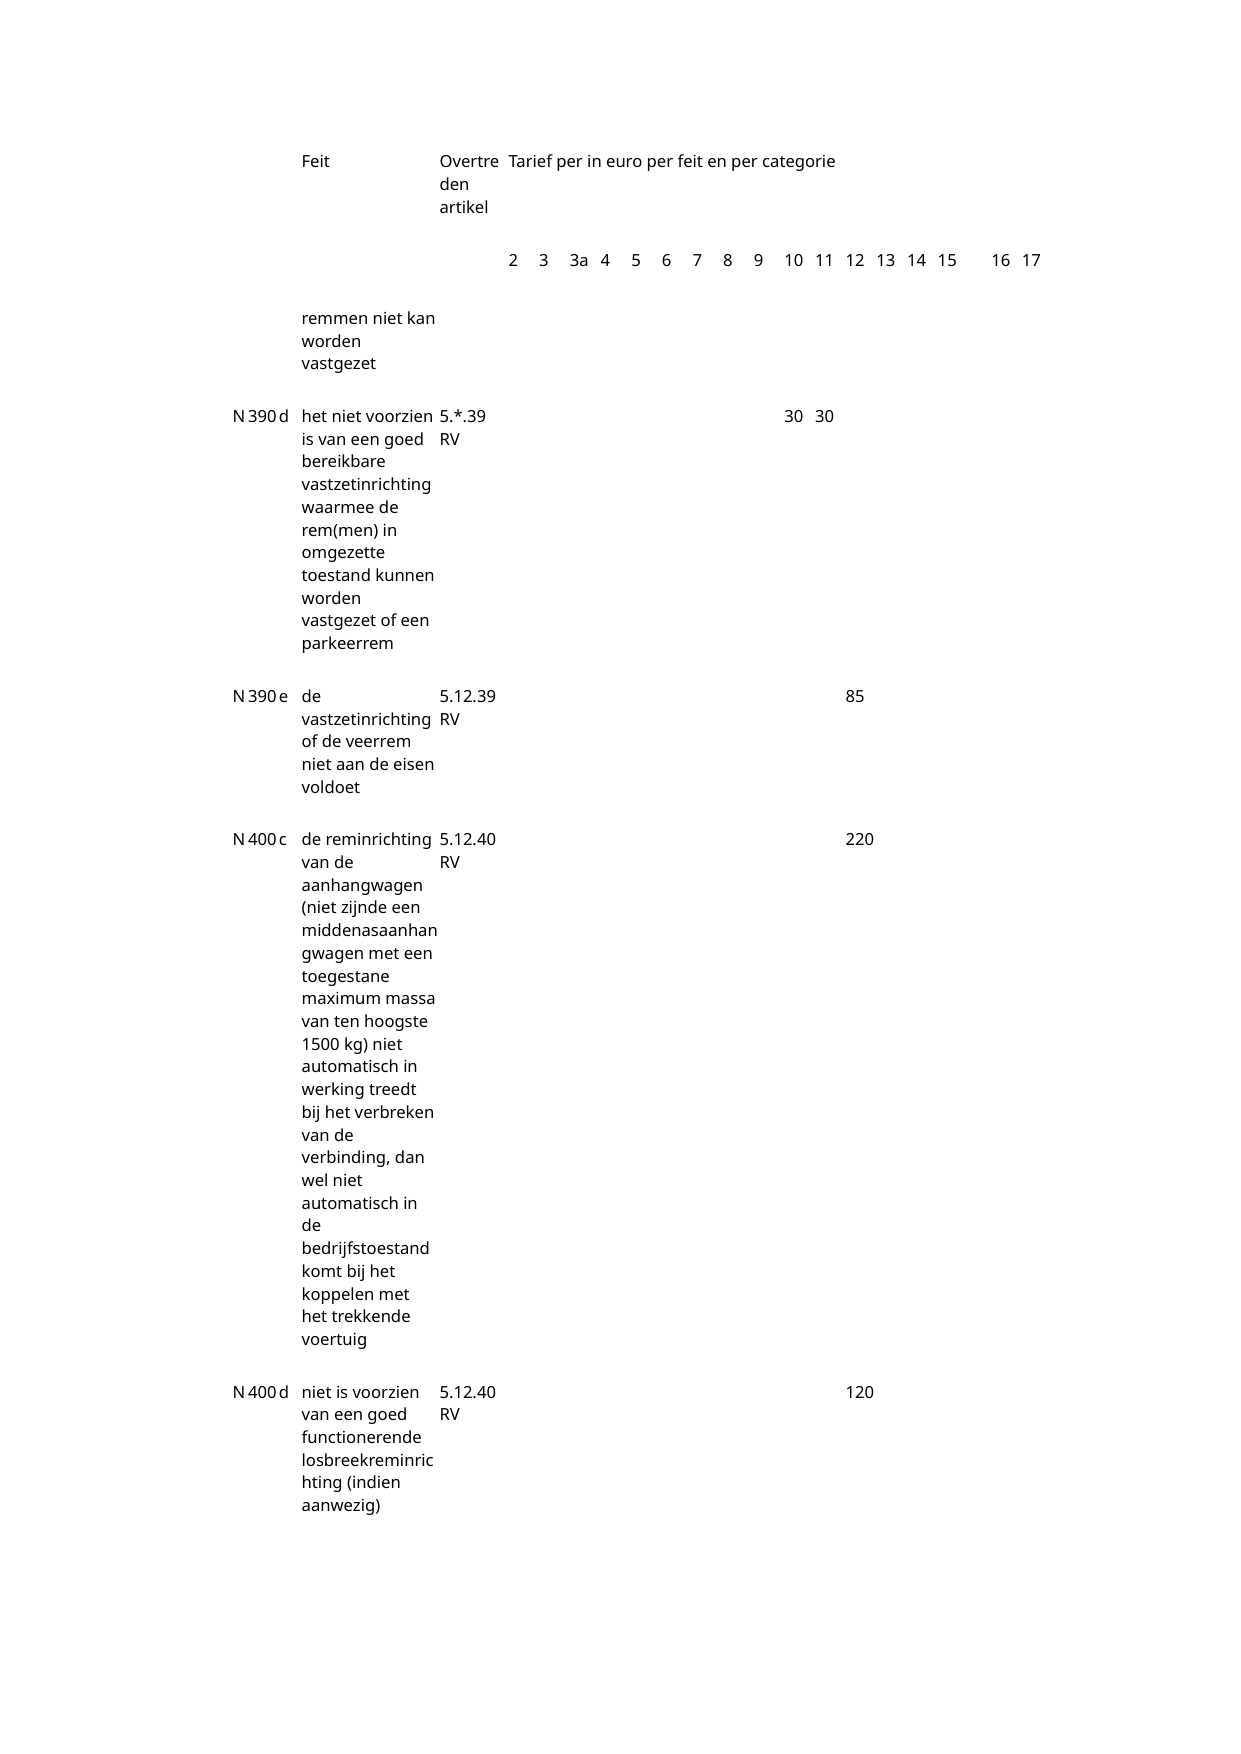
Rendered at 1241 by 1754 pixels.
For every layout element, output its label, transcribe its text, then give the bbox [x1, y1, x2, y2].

table_cell [570, 685, 600, 828]
table_cell [508, 1380, 539, 1547]
table_cell [991, 307, 1022, 405]
table_cell 220 [845, 828, 876, 1380]
table_cell [876, 307, 907, 405]
table_cell d [279, 405, 301, 684]
table_cell [845, 307, 876, 405]
table_cell [784, 307, 815, 405]
table_cell [539, 1380, 569, 1547]
table_cell [991, 405, 1022, 684]
table_cell [600, 685, 631, 828]
table_cell [600, 405, 631, 684]
table_cell 15 [938, 248, 991, 307]
table_cell [631, 405, 662, 684]
table_cell [938, 405, 991, 684]
table_cell 10 [784, 248, 815, 307]
table_cell [784, 828, 815, 1380]
table_cell [815, 685, 845, 828]
table_cell [784, 685, 815, 828]
table_cell [754, 405, 784, 684]
table_cell 5.12.39 RV [439, 685, 508, 828]
table_cell [279, 248, 301, 307]
table_cell [233, 248, 248, 307]
table_cell 14 [907, 248, 937, 307]
table_cell 400 [248, 1380, 278, 1547]
table_cell [279, 307, 301, 405]
table_cell [876, 828, 907, 1380]
table_cell [631, 307, 662, 405]
table_cell [539, 405, 569, 684]
table_cell [907, 307, 937, 405]
table_cell [692, 685, 723, 828]
table_cell [1022, 828, 1053, 1380]
table_cell [1022, 405, 1053, 684]
table_cell de reminrichting van de aanhangwagen (niet zijnde een middenasaanhangwagen met een toegestane maximum massa van ten hoogste 1500 kg) niet automatisch in werking treedt bij het verbreken van de verbinding, dan wel niet automatisch in de bedrijfstoestand komt bij het koppelen met het trekkende voertuig [301, 828, 439, 1380]
table_cell [1022, 685, 1053, 828]
table_cell 8 [723, 248, 753, 307]
table_cell [439, 248, 508, 307]
table_header Tarief per in euro per feit en per categorie [508, 150, 1053, 248]
table_cell c [279, 828, 301, 1380]
table_cell [754, 828, 784, 1380]
table_cell [754, 307, 784, 405]
table_cell [508, 685, 539, 828]
table_cell [907, 405, 937, 684]
table_cell [938, 1380, 991, 1547]
table_cell N [233, 1380, 248, 1547]
table_cell [662, 685, 692, 828]
table_cell het niet voorzien is van een goed bereikbare vastzetinrichting waarmee de rem(men) in omgezette toestand kunnen worden vastgezet of een parkeerrem [301, 405, 439, 684]
table_cell 5.12.40 RV [439, 1380, 508, 1547]
table_cell 390 [248, 685, 278, 828]
table_cell niet is voorzien van een goed functionerende losbreekreminrichting (indien aanwezig) [301, 1380, 439, 1547]
table_cell [248, 248, 278, 307]
table_cell N [233, 685, 248, 828]
table_cell [1022, 1380, 1053, 1547]
table_cell remmen niet kan worden vastgezet [301, 307, 439, 405]
table_cell [692, 405, 723, 684]
table_cell 5 [631, 248, 662, 307]
table_cell N [233, 405, 248, 684]
table_cell 30 [784, 405, 815, 684]
table_cell 6 [662, 248, 692, 307]
table_cell 85 [845, 685, 876, 828]
table_cell [907, 828, 937, 1380]
table_cell [600, 828, 631, 1380]
table_cell [508, 828, 539, 1380]
table_cell de vastzetinrichting of de veerrem niet aan de eisen voldoet [301, 685, 439, 828]
table_cell [570, 828, 600, 1380]
table_cell N [233, 828, 248, 1380]
table_cell 17 [1022, 248, 1053, 307]
table_cell [570, 1380, 600, 1547]
table_cell [754, 1380, 784, 1547]
table_cell [631, 828, 662, 1380]
table_cell [907, 685, 937, 828]
table_cell 3 [539, 248, 569, 307]
table_cell 4 [600, 248, 631, 307]
table_cell [600, 307, 631, 405]
table_cell [938, 828, 991, 1380]
table_cell 390 [248, 405, 278, 684]
table_cell [845, 405, 876, 684]
table_cell [991, 828, 1022, 1380]
table_cell [907, 1380, 937, 1547]
table_header [248, 150, 278, 248]
table_cell [662, 828, 692, 1380]
table_cell [233, 307, 248, 405]
table_cell [938, 685, 991, 828]
table_cell [692, 828, 723, 1380]
table_cell 16 [991, 248, 1022, 307]
table_cell [723, 1380, 753, 1547]
table_cell 13 [876, 248, 907, 307]
table_cell [539, 685, 569, 828]
table_cell [301, 248, 439, 307]
table_cell 30 [815, 405, 845, 684]
table_cell 5.12.40 RV [439, 828, 508, 1380]
table_cell [439, 307, 508, 405]
table_cell [600, 1380, 631, 1547]
table_cell [662, 405, 692, 684]
table_header Feit [301, 150, 439, 248]
table_cell [815, 307, 845, 405]
table_cell [570, 405, 600, 684]
table_cell 400 [248, 828, 278, 1380]
table_cell 2 [508, 248, 539, 307]
table_header [279, 150, 301, 248]
table_cell 11 [815, 248, 845, 307]
table_cell [662, 1380, 692, 1547]
table_cell [508, 307, 539, 405]
table_cell [815, 828, 845, 1380]
table_cell [876, 685, 907, 828]
table_cell [876, 405, 907, 684]
table_cell [631, 1380, 662, 1547]
table_cell [723, 685, 753, 828]
table_cell [754, 685, 784, 828]
table_cell [1022, 307, 1053, 405]
table_cell 7 [692, 248, 723, 307]
table_cell [692, 1380, 723, 1547]
table_header Overtreden artikel [439, 150, 508, 248]
table_cell 120 [845, 1380, 876, 1547]
table_cell [876, 1380, 907, 1547]
table_cell [723, 307, 753, 405]
table_cell 9 [754, 248, 784, 307]
table_cell [991, 1380, 1022, 1547]
table_cell [248, 307, 278, 405]
table_cell [631, 685, 662, 828]
table_cell [938, 307, 991, 405]
table_cell 12 [845, 248, 876, 307]
table_cell [723, 828, 753, 1380]
table_cell [570, 307, 600, 405]
table_cell [991, 685, 1022, 828]
table_cell [662, 307, 692, 405]
table_cell [539, 307, 569, 405]
table_cell 5.*.39 RV [439, 405, 508, 684]
table_cell [539, 828, 569, 1380]
table_cell [784, 1380, 815, 1547]
table_cell [723, 405, 753, 684]
table_cell [508, 405, 539, 684]
table_cell [815, 1380, 845, 1547]
table_cell 3a [570, 248, 600, 307]
table_cell e [279, 685, 301, 828]
table_cell [692, 307, 723, 405]
table_header [233, 150, 248, 248]
table_cell d [279, 1380, 301, 1547]
